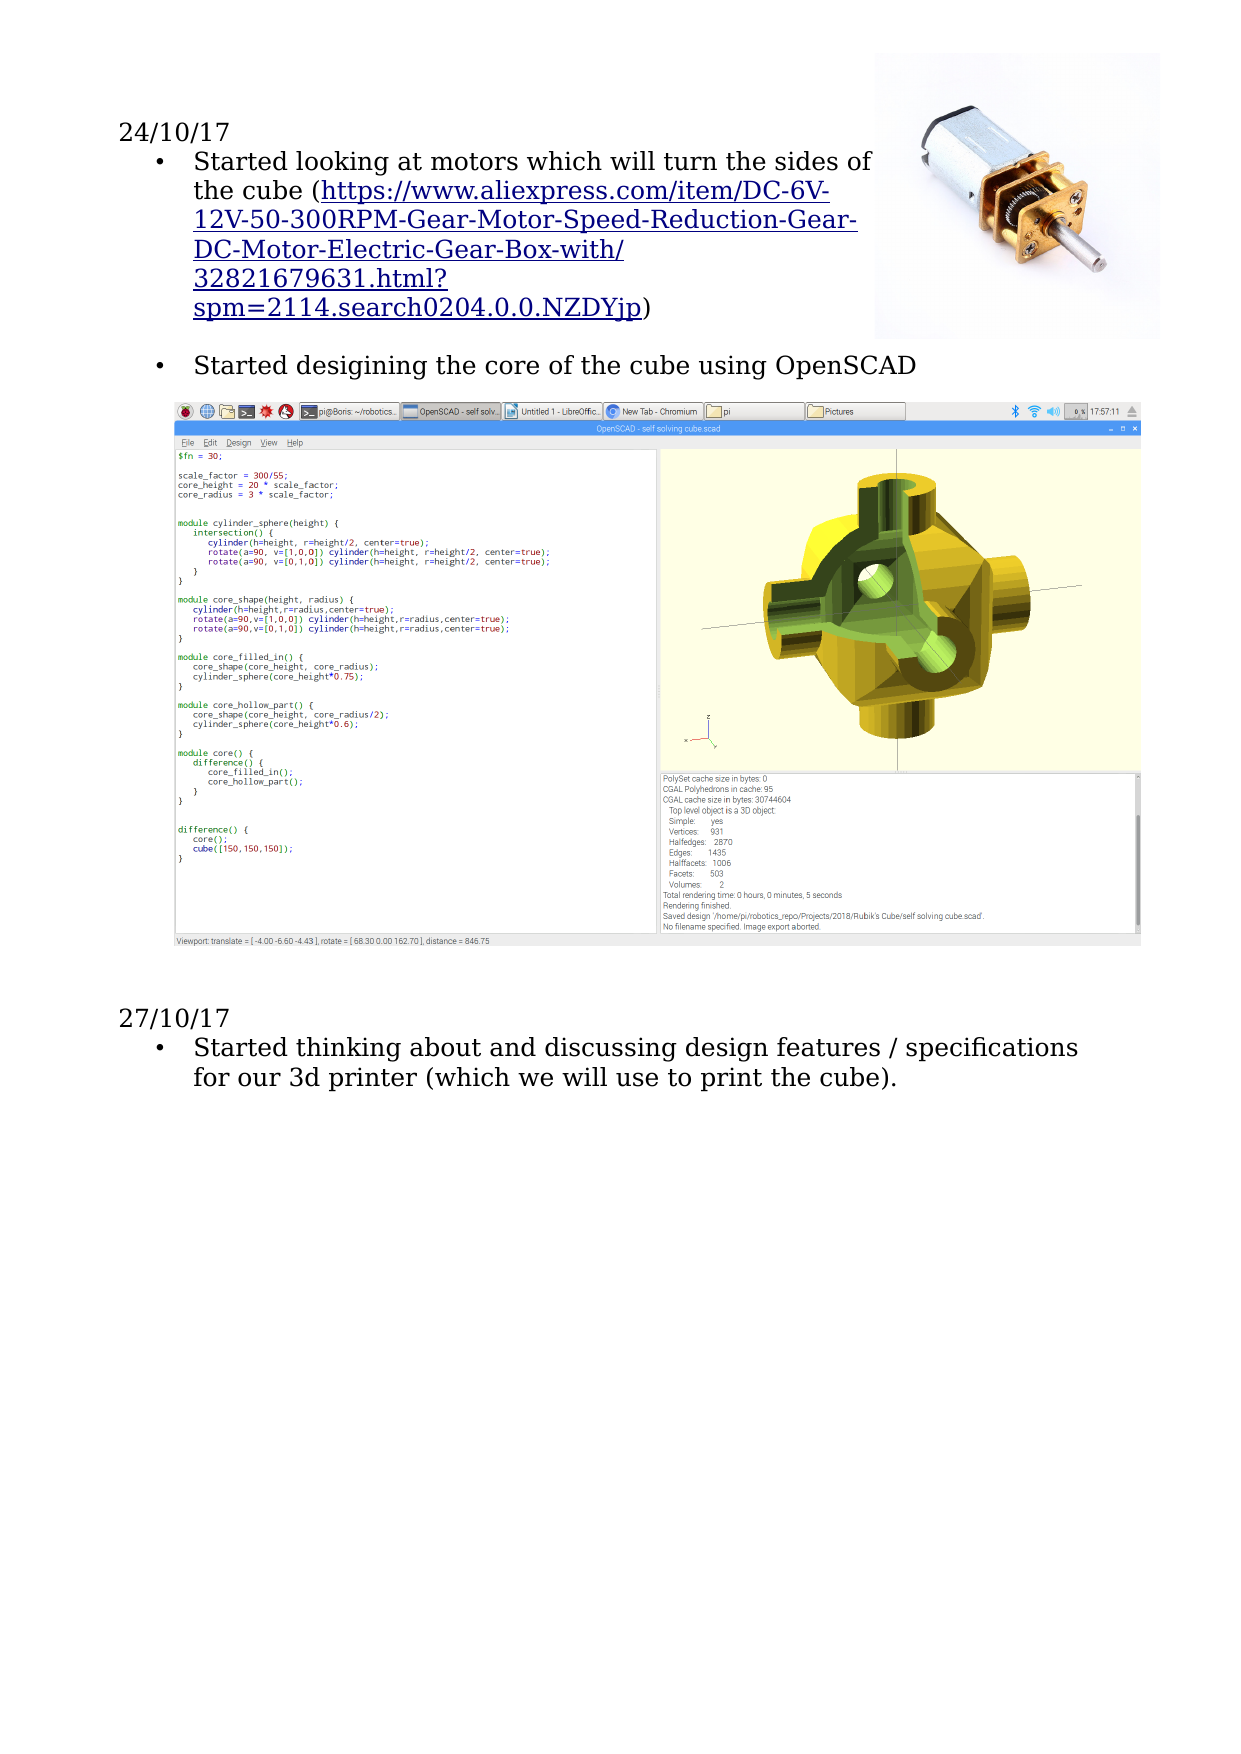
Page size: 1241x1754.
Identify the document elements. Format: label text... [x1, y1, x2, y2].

list Started desigining the core of the cube using OpenSCAD [156, 351, 1122, 381]
list Started thinking about and discussing design features / specifications for our 3d printer (which we will use to print the cube). [156, 1033, 1122, 1092]
text 24/10/17 [118, 118, 874, 147]
picture [874, 53, 1160, 339]
list Started looking at motors which will turn the sides of the cube (https://www.aliexpress.com/item/DC-6V-12V-50-300RPM-Gear-Motor-Speed-Reduction-Gear-DC-Motor-Electric-Gear-Box-with/32821679631.html?spm=2114.search0204.0.0.NZDYjp) [156, 147, 874, 322]
text 27/10/17 [118, 1004, 1122, 1033]
picture [174, 402, 1141, 946]
